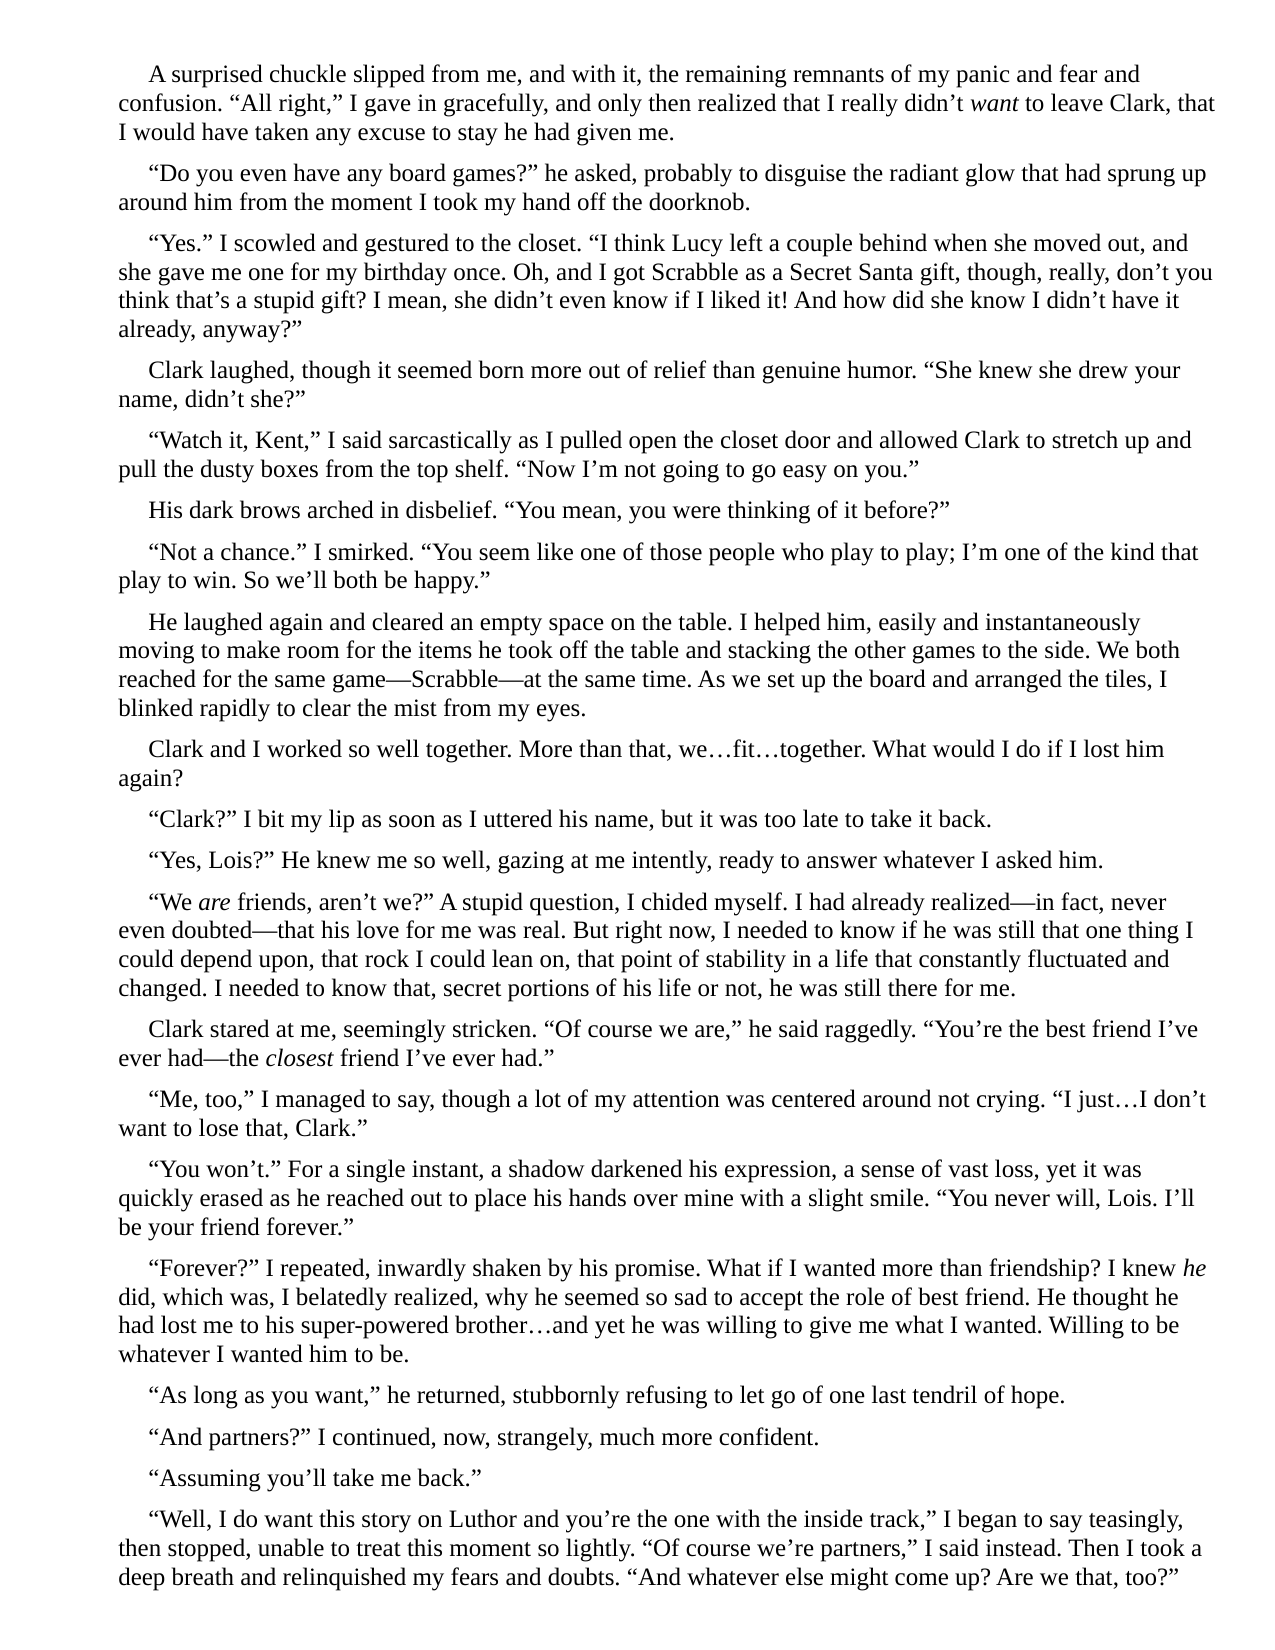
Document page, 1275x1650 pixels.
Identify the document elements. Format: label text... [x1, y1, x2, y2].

text His dark brows arched in disbelief. “You mean, you were thinking of it before?” [118, 495, 1216, 524]
text “Watch it, Kent,” I said sarcastically as I pulled open the closet door and allowed Clark to stretch up and pull the dusty boxes from the top shelf. “Now I’m not going to go easy on you.” [118, 425, 1216, 483]
text “Assuming you’ll take me back.” [118, 1463, 1216, 1492]
text “Me, too,” I managed to say, though a lot of my attention was centered around not crying. “I just…I don’t want to lose that, Clark.” [118, 1084, 1216, 1142]
text “Forever?” I repeated, inwardly shaken by his promise. What if I wanted more than friendship? I knew he did, which was, I belatedly realized, why he seemed so sad to accept the role of best friend. He thought he had lost me to his super-powered brother…and yet he was willing to give me what I wanted. Willing to be whatever I wanted him to be. [118, 1253, 1216, 1368]
text Clark and I worked so well together. More than that, we…fit…together. What would I do if I lost him again? [118, 734, 1216, 792]
text Clark stared at me, seemingly stricken. “Of course we are,” he said raggedly. “You’re the best friend I’ve ever had—the closest friend I’ve ever had.” [118, 1014, 1216, 1072]
text “As long as you want,” he returned, stubbornly refusing to let go of one last tendril of hope. [118, 1380, 1216, 1409]
text “Well, I do want this story on Luthor and you’re the one with the inside track,” I began to say teasingly, then stopped, unable to treat this moment so lightly. “Of course we’re partners,” I said instead. Then I took a deep breath and relinquished my fears and doubts. “And whatever else might come up? Are we that, too?” [118, 1504, 1216, 1590]
text “We are friends, aren’t we?” A stupid question, I chided myself. I had already realized—in fact, never even doubted—that his love for me was real. But right now, I needed to know if he was still that one thing I could depend upon, that rock I could lean on, that point of stability in a life that constantly fluctuated and changed. I needed to know that, secret portions of his life or not, he was still there for me. [118, 887, 1216, 1002]
text A surprised chuckle slipped from me, and with it, the remaining remnants of my panic and fear and confusion. “All right,” I gave in gracefully, and only then realized that I really didn’t want to leave Clark, that I would have taken any excuse to stay he had given me. [118, 59, 1216, 145]
text Clark laughed, though it seemed born more out of relief than genuine humor. “She knew she drew your name, didn’t she?” [118, 355, 1216, 413]
text “Not a chance.” I smirked. “You seem like one of those people who play to play; I’m one of the kind that play to win. So we’ll both be happy.” [118, 537, 1216, 594]
text He laughed again and cleared an empty space on the table. I helped him, easily and instantaneously moving to make room for the items he took off the table and stacking the other games to the side. We both reached for the same game—Scrabble—at the same time. As we set up the board and arranged the tiles, I blinked rapidly to clear the mist from my eyes. [118, 607, 1216, 722]
text “Do you even have any board games?” he asked, probably to disguise the radiant glow that had sprung up around him from the moment I took my hand off the doorknob. [118, 158, 1216, 215]
text “You won’t.” For a single instant, a shadow darkened his expression, a sense of vast loss, yet it was quickly erased as he reached out to place his hands over mine with a slight smile. “You never will, Lois. I’ll be your friend forever.” [118, 1154, 1216, 1240]
text “Yes.” I scowled and gestured to the closet. “I think Lucy left a couple behind when she moved out, and she gave me one for my birthday once. Oh, and I got Scrabble as a Secret Santa gift, though, really, don’t you think that’s a stupid gift? I mean, she didn’t even know if I liked it! And how did she know I didn’t have it already, anyway?” [118, 228, 1216, 343]
text “Yes, Lois?” He knew me so well, gazing at me intently, ready to answer whatever I asked him. [118, 845, 1216, 874]
text “And partners?” I continued, now, strangely, much more confident. [118, 1422, 1216, 1450]
text “Clark?” I bit my lip as soon as I uttered his name, but it was too late to take it back. [118, 804, 1216, 833]
